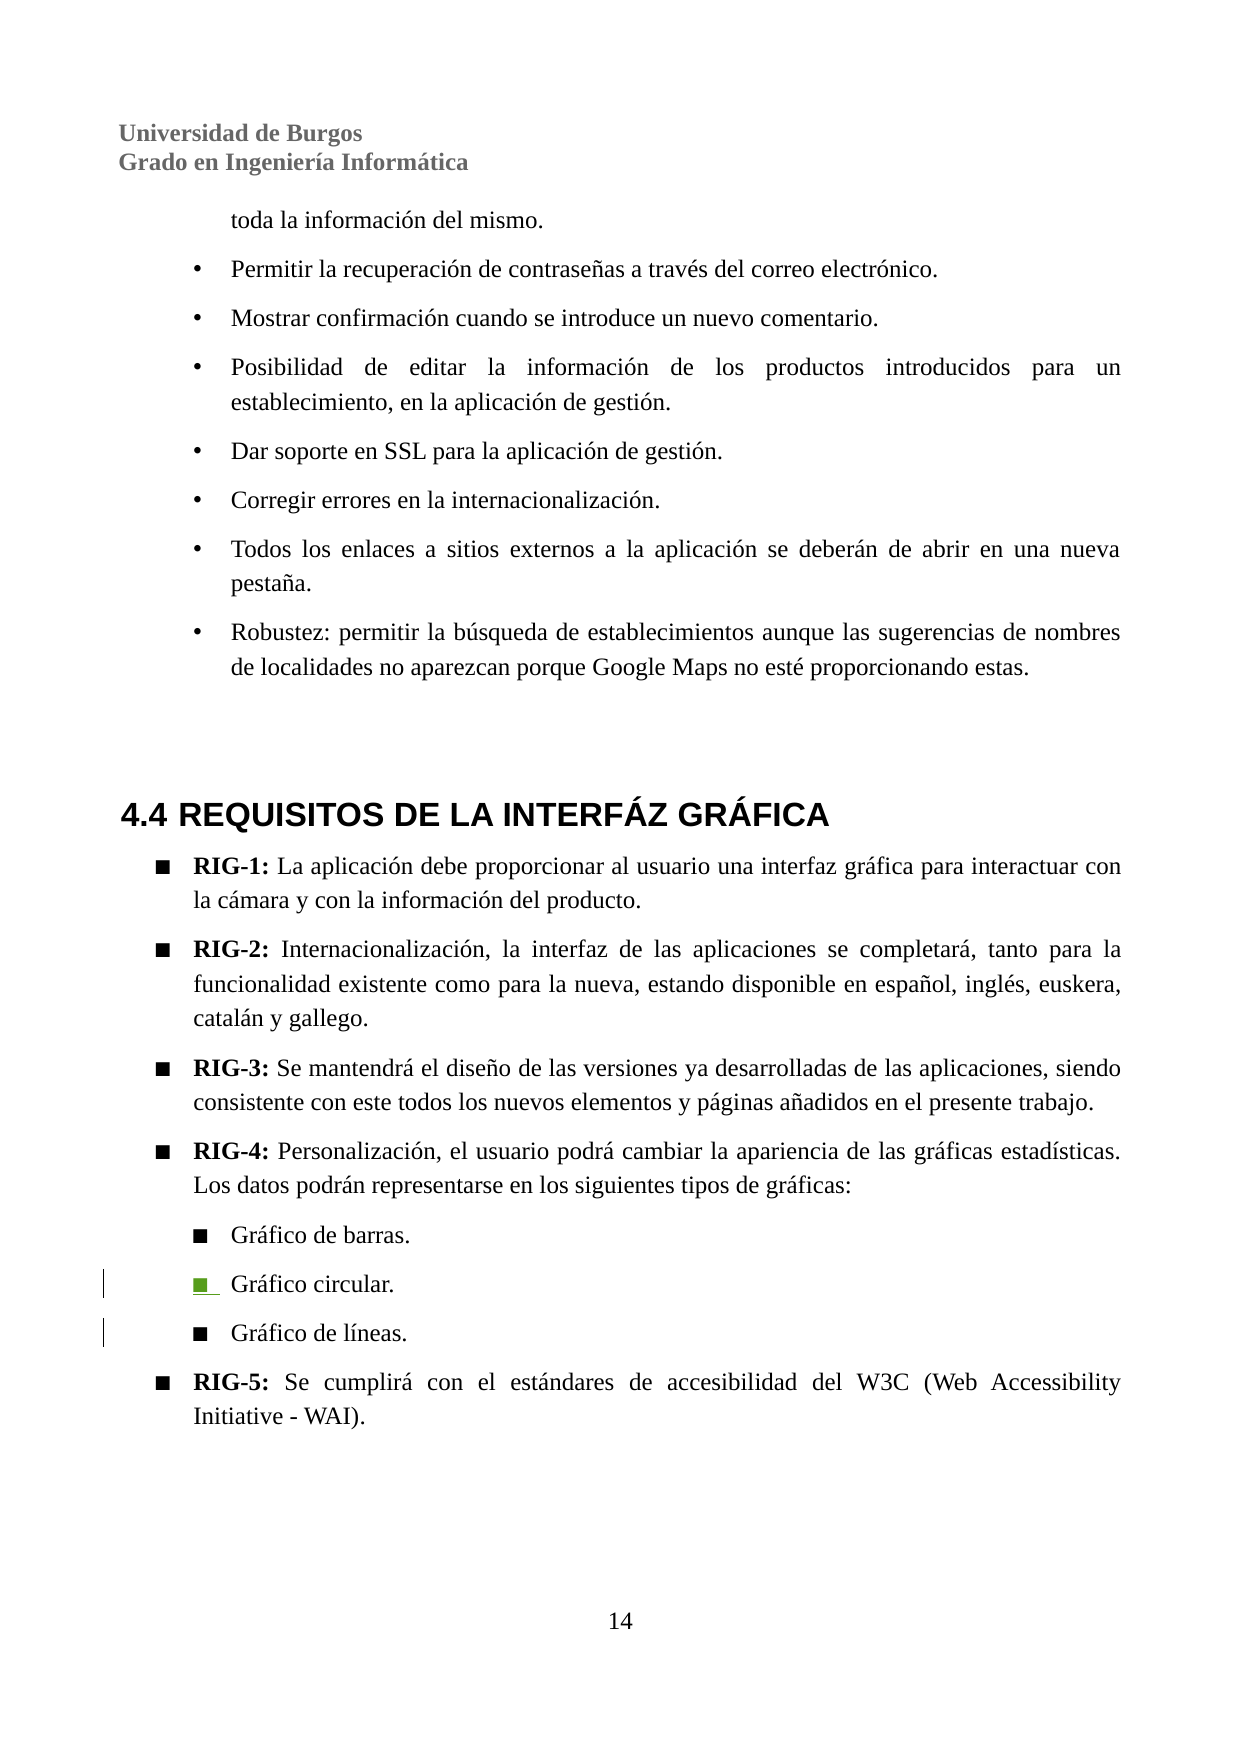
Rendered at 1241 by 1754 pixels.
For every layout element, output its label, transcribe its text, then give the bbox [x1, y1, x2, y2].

list Corregir errores en la internacionalización. [193, 485, 1122, 514]
list Gráfico circular. [193, 1269, 1122, 1297]
list Permitir la recuperación de contraseñas a través del correo electrónico. [193, 254, 1122, 283]
list Todos los enlaces a sitios externos a la aplicación se deberán de abrir en una nueva pestaña. [193, 534, 1122, 597]
list RIG-3: Se mantendrá el diseño de las versiones ya desarrolladas de las aplicaciones, siendo consistente con este todos los nuevos elementos y páginas añadidos en el presente trabajo. [156, 1053, 1122, 1116]
list toda la información del mismo. [193, 205, 1122, 234]
list Dar soporte en SSL para la aplicación de gestión. [193, 436, 1122, 464]
list Mostrar confirmación cuando se introduce un nuevo comentario. [193, 303, 1122, 332]
list Robustez: permitir la búsqueda de establecimientos aunque las sugerencias de nombres de localidades no aparezcan porque Google Maps no esté proporcionando estas. [193, 617, 1122, 681]
list RIG-2: Internacionalización, la interfaz de las aplicaciones se completará, tanto para la funcionalidad existente como para la nueva, estando disponible en español, inglés, euskera, catalán y gallego. [156, 934, 1122, 1032]
list RIG-5: Se cumplirá con el estándares de accesibilidad del W3C (Web Accessibility Initiative - WAI). [156, 1367, 1122, 1430]
subtitle REQUISITOS DE LA INTERFÁZ GRÁFICA [121, 779, 1122, 839]
list Gráfico de líneas. [193, 1318, 1122, 1347]
list RIG-4: Personalización, el usuario podrá cambiar la apariencia de las gráficas estadísticas. Los datos podrán representarse en los siguientes tipos de gráficas: [156, 1136, 1122, 1199]
list Gráfico de barras. [193, 1220, 1122, 1248]
list Posibilidad de editar la información de los productos introducidos para un establecimiento, en la aplicación de gestión. [193, 352, 1122, 416]
list RIG-1: La aplicación debe proporcionar al usuario una interfaz gráfica para interactuar con la cámara y con la información del producto. [156, 851, 1122, 914]
